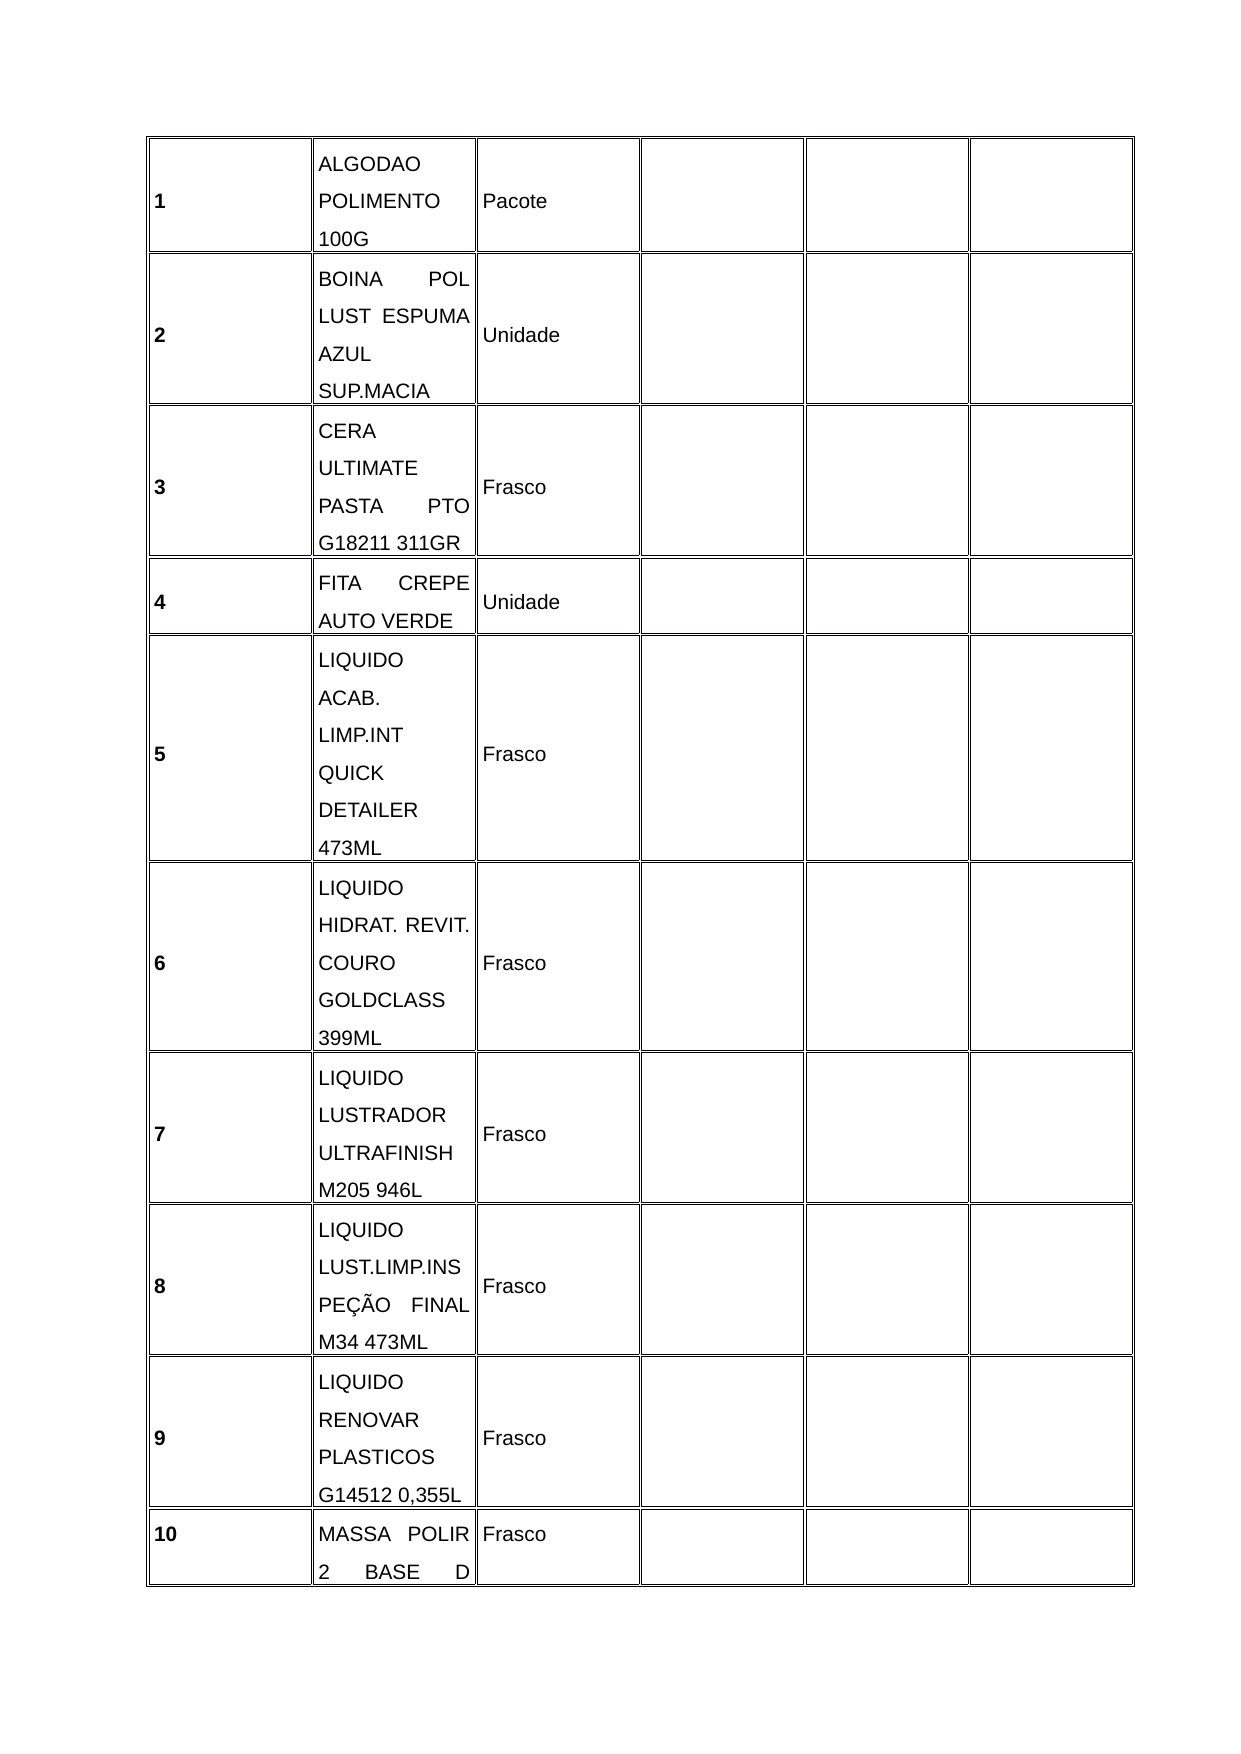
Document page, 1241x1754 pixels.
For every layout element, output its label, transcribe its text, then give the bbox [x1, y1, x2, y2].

table_cell [642, 254, 803, 403]
table_cell Frasco [478, 863, 639, 1049]
table_cell BOINA POL LUST ESPUMA AZUL SUP.MACIA [314, 254, 475, 403]
table_cell 2 [150, 254, 311, 403]
table_cell 10 [150, 1510, 311, 1584]
table_cell [642, 863, 803, 1049]
table_cell 8 [150, 1205, 311, 1354]
table_cell LIQUIDO LUST.LIMP.INSPEÇÃO FINAL M34 473ML [314, 1205, 475, 1354]
table_cell [971, 636, 1132, 860]
table_cell Unidade [478, 559, 639, 632]
table_cell [807, 1357, 968, 1506]
table_cell [642, 406, 803, 555]
table_cell [971, 1053, 1132, 1202]
table_cell [807, 1053, 968, 1202]
table_cell Frasco [478, 406, 639, 555]
table_cell [642, 1510, 803, 1584]
table_cell [807, 1510, 968, 1584]
table_cell Frasco [478, 1357, 639, 1506]
table_cell [807, 1205, 968, 1354]
table_cell LIQUIDO RENOVAR PLASTICOS G14512 0,355L [314, 1357, 475, 1506]
table_cell MASSA POLIR 2 BASE D [314, 1510, 475, 1584]
table_cell Pacote [478, 139, 639, 251]
table_cell [642, 1053, 803, 1202]
table_cell Frasco [478, 1205, 639, 1354]
table_cell [807, 863, 968, 1049]
table_cell Frasco [478, 1053, 639, 1202]
table_cell Frasco [478, 1510, 639, 1584]
table_cell [971, 254, 1132, 403]
table_cell [971, 1357, 1132, 1506]
table_cell CERA ULTIMATE PASTA PTO G18211 311GR [314, 406, 475, 555]
table_cell [807, 254, 968, 403]
table_cell 6 [150, 863, 311, 1049]
table_cell Frasco [478, 636, 639, 860]
table_cell [642, 1205, 803, 1354]
table_cell ALGODAO POLIMENTO 100G [314, 139, 475, 251]
table_cell Unidade [478, 254, 639, 403]
table_cell [807, 636, 968, 860]
table_cell 7 [150, 1053, 311, 1202]
table_cell [971, 1205, 1132, 1354]
table_cell [642, 636, 803, 860]
table_cell [807, 139, 968, 251]
table_cell 5 [150, 636, 311, 860]
table_cell [642, 559, 803, 632]
table_cell [971, 139, 1132, 251]
table_cell [642, 139, 803, 251]
table_cell [971, 863, 1132, 1049]
table_cell [971, 559, 1132, 632]
table_cell LIQUIDO HIDRAT. REVIT. COURO GOLDCLASS 399ML [314, 863, 475, 1049]
table_cell [807, 406, 968, 555]
table_cell LIQUIDO ACAB. LIMP.INT QUICK DETAILER 473ML [314, 636, 475, 860]
table_cell 9 [150, 1357, 311, 1506]
table_cell LIQUIDO LUSTRADOR ULTRAFINISH M205 946L [314, 1053, 475, 1202]
table_cell [971, 406, 1132, 555]
table_cell 4 [150, 559, 311, 632]
table_cell [642, 1357, 803, 1506]
table_cell FITA CREPE AUTO VERDE [314, 559, 475, 632]
table_cell [971, 1510, 1132, 1584]
table_cell 1 [150, 139, 311, 251]
table_cell 3 [150, 406, 311, 555]
table_cell [807, 559, 968, 632]
